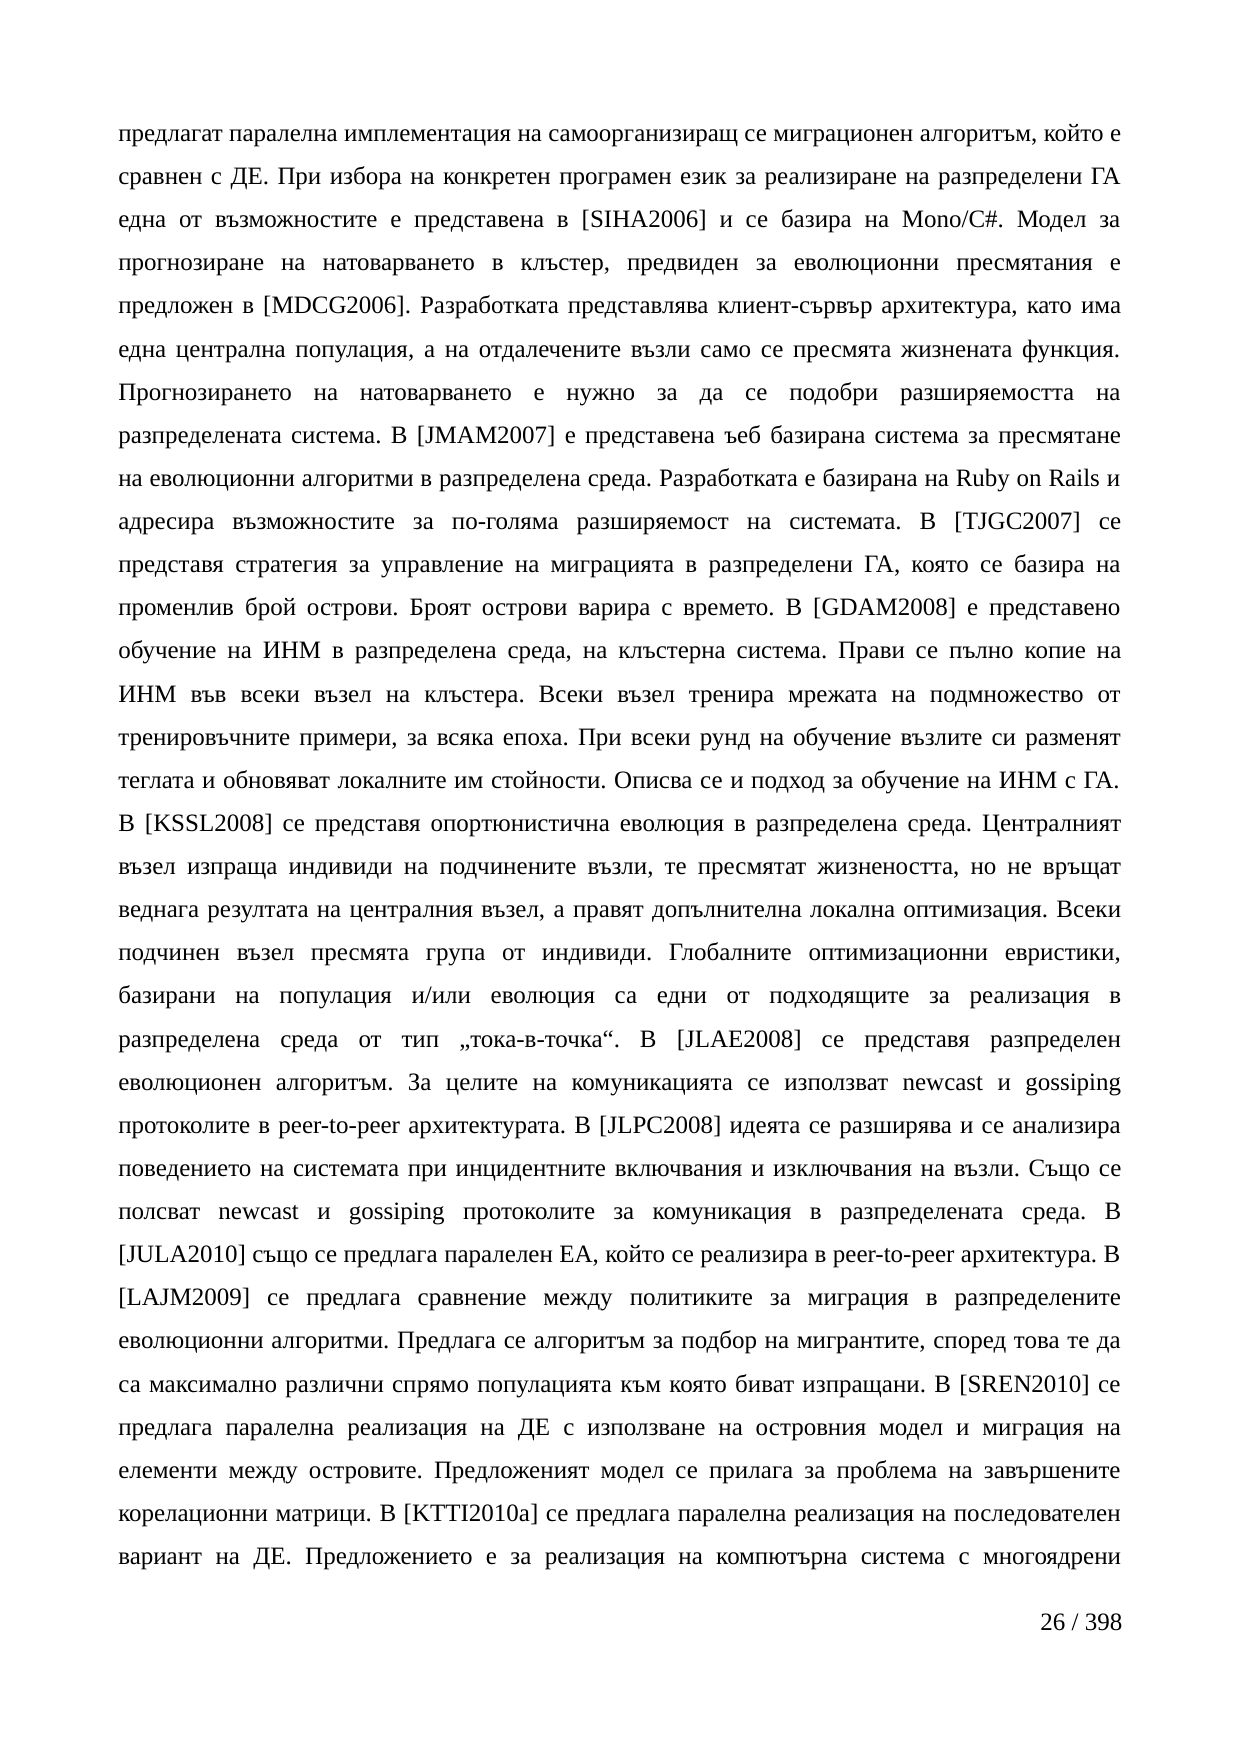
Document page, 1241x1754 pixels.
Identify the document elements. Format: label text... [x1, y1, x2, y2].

text предлагат паралелна имплементация на самоорганизиращ се миграционен алгоритъм, който е сравнен с ДЕ. При избора на конкретен програмен език за реализиране на разпределени ГА една от възможностите е представена в [SIHA2006] и се базира на Mono/C#. Модел за прогнозиране на натоварването в клъстер, предвиден за еволюционни пресмятания е предложен в [MDCG2006]. Разработката представлява клиент-сървър архитектура, като има една централна популация, а на отдалечените възли само се пресмята жизнената функция. Прогнозирането на натоварването е нужно за да се подобри разширяемостта на разпределената система. В [JMAM2007] е представена ъеб базирана система за пресмятане на еволюционни алгоритми в разпределена среда. Разработката е базирана на Ruby on Rails и адресира възможностите за по-голяма разширяемост на системата. В [TJGC2007] се представя стратегия за управление на миграцията в разпределени ГА, която се базира на променлив брой острови. Броят острови варира с времето. В [GDAM2008] е представено обучение на ИНМ в разпределена среда, на клъстерна система. Прави се пълно копие на ИНМ във всеки възел на клъстера. Всеки възел тренира мрежата на подмножество от тренировъчните примери, за всяка епоха. При всеки рунд на обучение възлите си разменят теглата и обновяват локалните им стойности. Описва се и подход за обучение на ИНМ с ГА. В [KSSL2008] се представя опортюнистична еволюция в разпределена среда. Централният възел изпраща индивиди на подчинените възли, те пресмятат жизнеността, но не връщат веднага резултата на централния възел, а правят допълнителна локална оптимизация. Всеки подчинен възел пресмята група от индивиди. Глобалните оптимизационни евристики, базирани на популация и/или еволюция са едни от подходящите за реализация в разпределена среда от тип „тока-в-точка“. В [JLAE2008] се представя разпределен еволюционен алгоритъм. За целите на комуникацията се използват newcast и gossiping протоколите в peer-to-peer архитектурата. В [JLPC2008] идеята се разширява и се анализира поведението на системата при инцидентните включвания и изключвания на възли. Също се полсват newcast и gossiping протоколите за комуникация в разпределената среда. В [JULA2010] също се предлага паралелен ЕА, който се реализира в peer-to-peer архитектура. В [LAJM2009] се предлага сравнение между политиките за миграция в разпределените еволюционни алгоритми. Предлага се алгоритъм за подбор на мигрантите, според това те да са максимално различни спрямо популацията към която биват изпращани. В [SREN2010] се предлага паралелна реализация на ДЕ с използване на островния модел и миграция на елементи между островите. Предложеният модел се прилага за проблема на завършените корелационни матрици. В [KTTI2010a] се предлага паралелна реализация на последователен вариант на ДЕ. Предложението е за реализация на компютърна система с многоядрени [118, 118, 1122, 1570]
